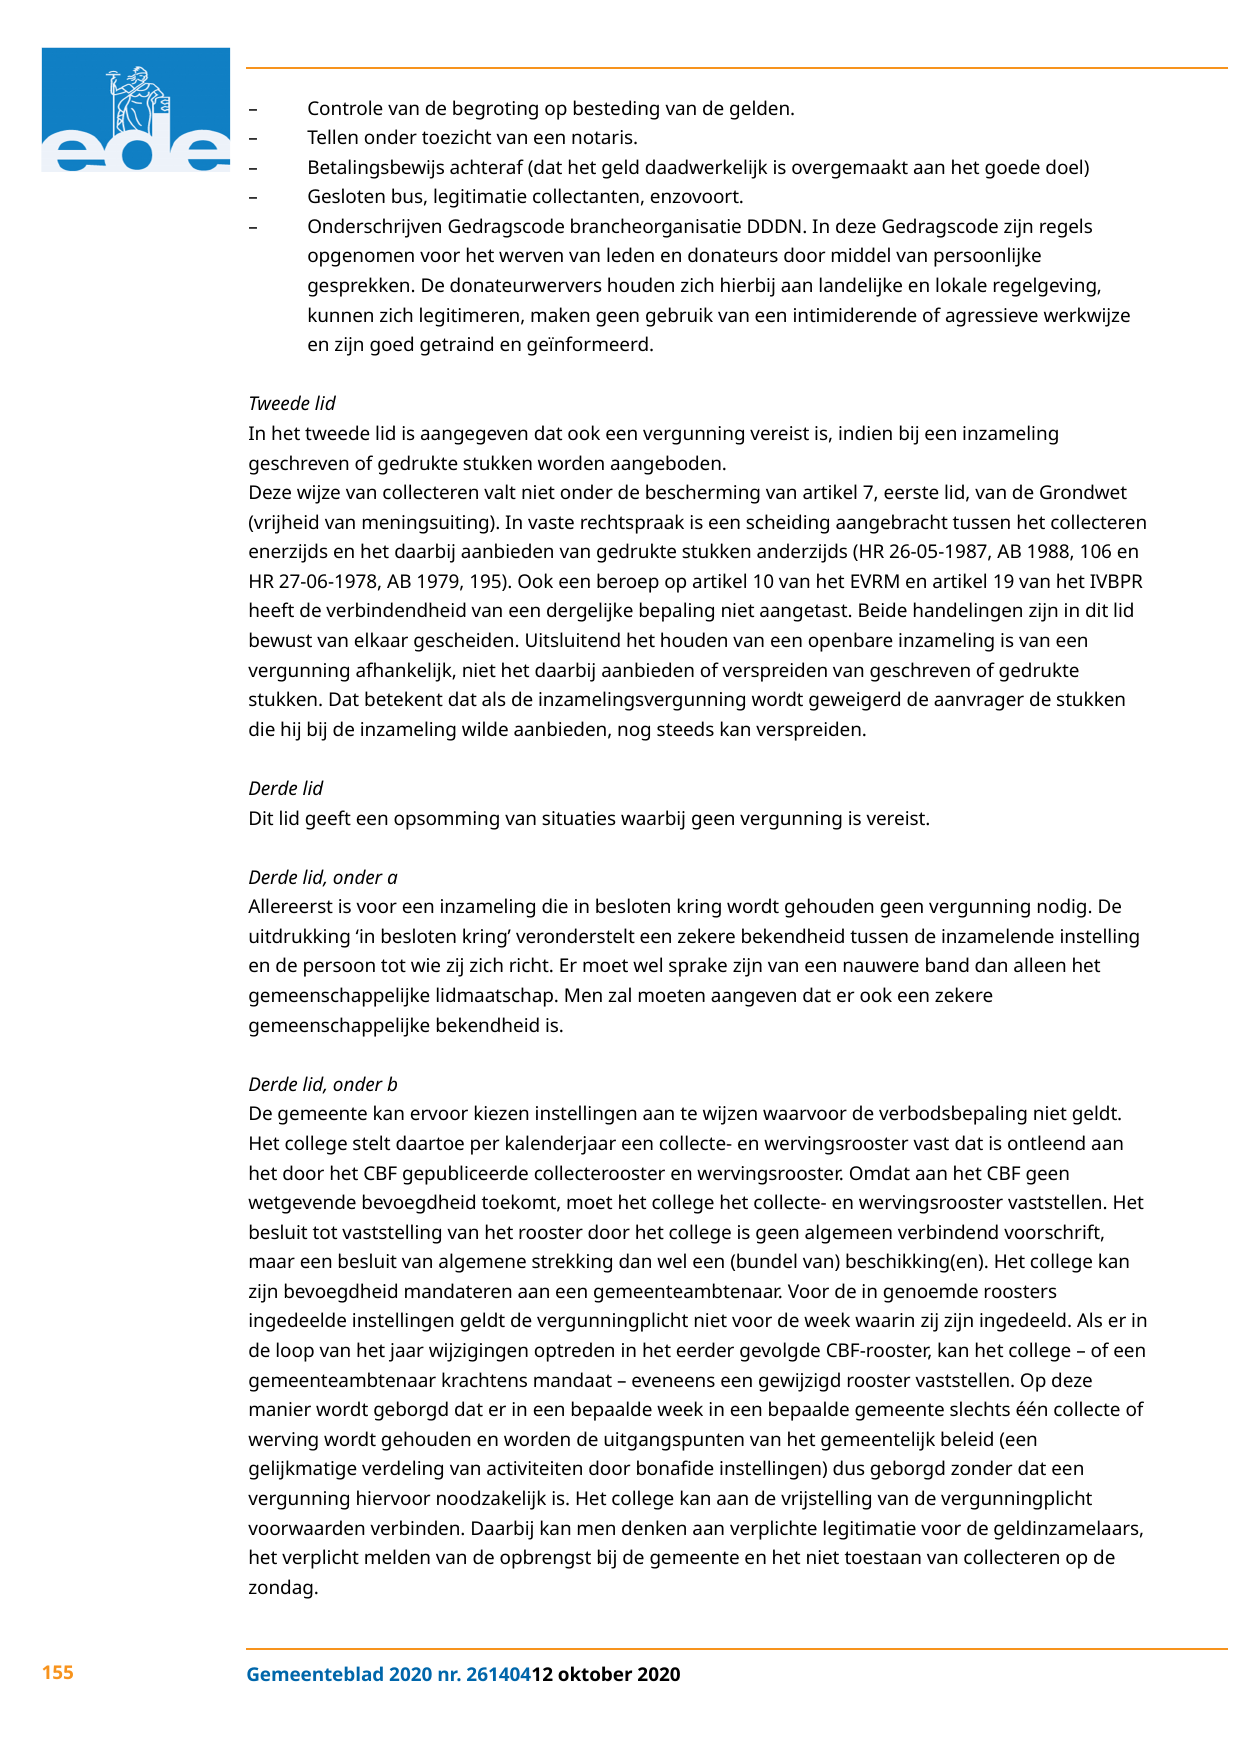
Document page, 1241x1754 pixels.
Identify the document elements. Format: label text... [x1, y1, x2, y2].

text Derde lid [248, 775, 1152, 801]
text Deze wijze van collecteren valt niet onder de bescherming van artikel 7, eerste lid, van de Grondwet (vrijheid van meningsuiting). In vaste rechtspraak is een scheiding aangebracht tussen het collecteren enerzijds en het daarbij aanbieden van gedrukte stukken anderzijds (HR 26-05-1987, AB 1988, 106 en HR 27-06-1978, AB 1979, 195). Ook een beroep op artikel 10 van het EVRM en artikel 19 van het IVBPR heeft de verbindendheid van een dergelijke bepaling niet aangetast. Beide handelingen zijn in dit lid bewust van elkaar gescheiden. Uitsluitend het houden van een openbare inzameling is van een vergunning afhankelijk, niet het daarbij aanbieden of verspreiden van geschreven of gedrukte stukken. Dat betekent dat als de inzamelingsvergunning wordt geweigerd de aanvrager de stukken die hij bij de inzameling wilde aanbieden, nog steeds kan verspreiden. [248, 479, 1152, 742]
list Onderschrijven Gedragscode brancheorganisatie DDDN. In deze Gedragscode zijn regels opgenomen voor het werven van leden en donateurs door middel van persoonlijke gesprekken. De donateurwervers houden zich hierbij aan landelijke en lokale regelgeving, kunnen zich legitimeren, maken geen gebruik van een intimiderende of agressieve werkwijze en zijn goed getraind en geïnformeerd. [248, 213, 1152, 357]
text Derde lid, onder b [248, 1071, 1152, 1097]
text Derde lid, onder a [248, 864, 1152, 890]
text De gemeente kan ervoor kiezen instellingen aan te wijzen waarvoor de verbodsbepaling niet geldt. Het college stelt daartoe per kalenderjaar een collecte- en wervingsrooster vast dat is ontleend aan het door het CBF gepubliceerde collecterooster en wervingsrooster. Omdat aan het CBF geen wetgevende bevoegdheid toekomt, moet het college het collecte- en wervingsrooster vaststellen. Het besluit tot vaststelling van het rooster door het college is geen algemeen verbindend voorschrift, maar een besluit van algemene strekking dan wel een (bundel van) beschikking(en). Het college kan zijn bevoegdheid mandateren aan een gemeenteambtenaar. Voor de in genoemde roosters ingedeelde instellingen geldt de vergunningplicht niet voor de week waarin zij zijn ingedeeld. Als er in de loop van het jaar wijzigingen optreden in het eerder gevolgde CBF-rooster, kan het college – of een gemeenteambtenaar krachtens mandaat – eveneens een gewijzigd rooster vaststellen. Op deze manier wordt geborgd dat er in een bepaalde week in een bepaalde gemeente slechts één collecte of werving wordt gehouden en worden de uitgangspunten van het gemeentelijk beleid (een gelijkmatige verdeling van activiteiten door bonafide instellingen) dus geborgd zonder dat een vergunning hiervoor noodzakelijk is. Het college kan aan de vrijstelling van de vergunningplicht voorwaarden verbinden. Daarbij kan men denken aan verplichte legitimatie voor de geldinzamelaars, het verplicht melden van de opbrengst bij de gemeente en het niet toestaan van collecteren op de zondag. [248, 1101, 1152, 1600]
list Gesloten bus, legitimatie collectanten, enzovoort. [248, 183, 1152, 209]
text In het tweede lid is aangegeven dat ook een vergunning vereist is, indien bij een inzameling geschreven of gedrukte stukken worden aangeboden. [248, 420, 1152, 476]
text Dit lid geeft een opsomming van situaties waarbij geen vergunning is vereist. [248, 805, 1152, 831]
list Tellen onder toezicht van een notaris. [248, 124, 1152, 150]
picture [41, 47, 231, 172]
text Tweede lid [248, 391, 1152, 416]
list Controle van de begroting op besteding van de gelden. [248, 95, 1152, 121]
text Allereerst is voor een inzameling die in besloten kring wordt gehouden geen vergunning nodig. De uitdrukking ‘in besloten kring’ veronderstelt een zekere bekendheid tussen de inzamelende instelling en de persoon tot wie zij zich richt. Er moet wel sprake zijn van een nauwere band dan alleen het gemeenschappelijke lidmaatschap. Men zal moeten aangeven dat er ook een zekere gemeenschappelijke bekendheid is. [248, 893, 1152, 1038]
list Betalingsbewijs achteraf (dat het geld daadwerkelijk is overgemaakt aan het goede doel) [248, 154, 1152, 180]
